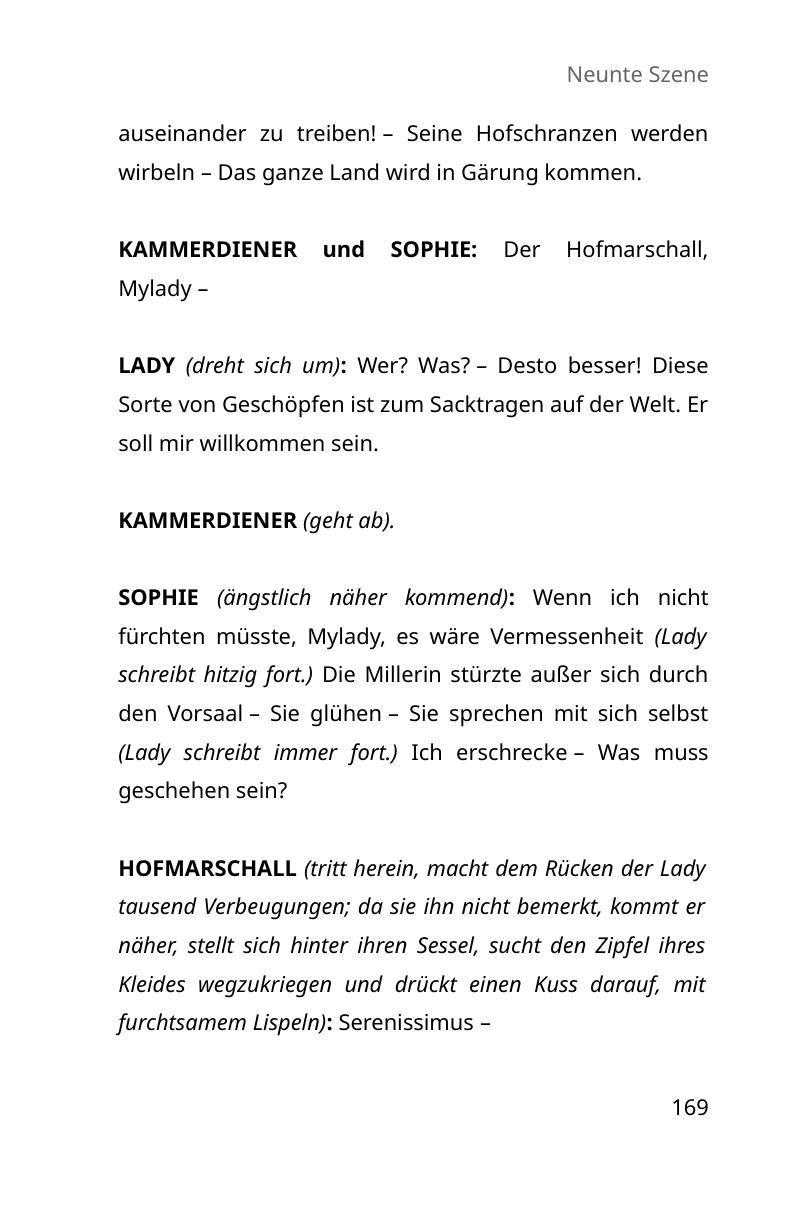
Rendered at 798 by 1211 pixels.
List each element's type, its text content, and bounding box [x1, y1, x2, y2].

text KAMMERDIENER und SOPHIE: Der Hofmarschall, Mylady – [118, 207, 709, 303]
text KAMMERDIENER (geht ab). [118, 478, 709, 534]
text LADY (dreht sich um): Wer? Was? – Desto besser! Diese Sorte von Geschöpfen ist zum Sacktragen auf der Welt. Er soll mir willkommen sein. [118, 323, 709, 457]
text auseinander zu treiben! – Seine Hofschranzen werden wirbeln – Das ganze Land wird in Gärung kommen. [118, 118, 709, 187]
text SOPHIE (ängstlich näher kommend): Wenn ich nicht fürchten müsste, Mylady, es wäre Vermessenheit (Lady schreibt hitzig fort.) Die Millerin stürzte außer sich durch den Vorsaal – Sie glühen – Sie sprechen mit sich selbst (Lady schreibt immer fort.) Ich erschrecke – Was muss geschehen sein? [118, 555, 709, 805]
text HOFMARSCHALL (tritt herein, macht dem Rücken der Lady tausend Verbeugungen; da sie ihn nicht bemerkt, kommt er näher, stellt sich hinter ihren Sessel, sucht den Zipfel ihres Kleides wegzukriegen und drückt einen Kuss darauf, mit furchtsamem Lispeln): Serenissimus – [118, 826, 709, 1037]
